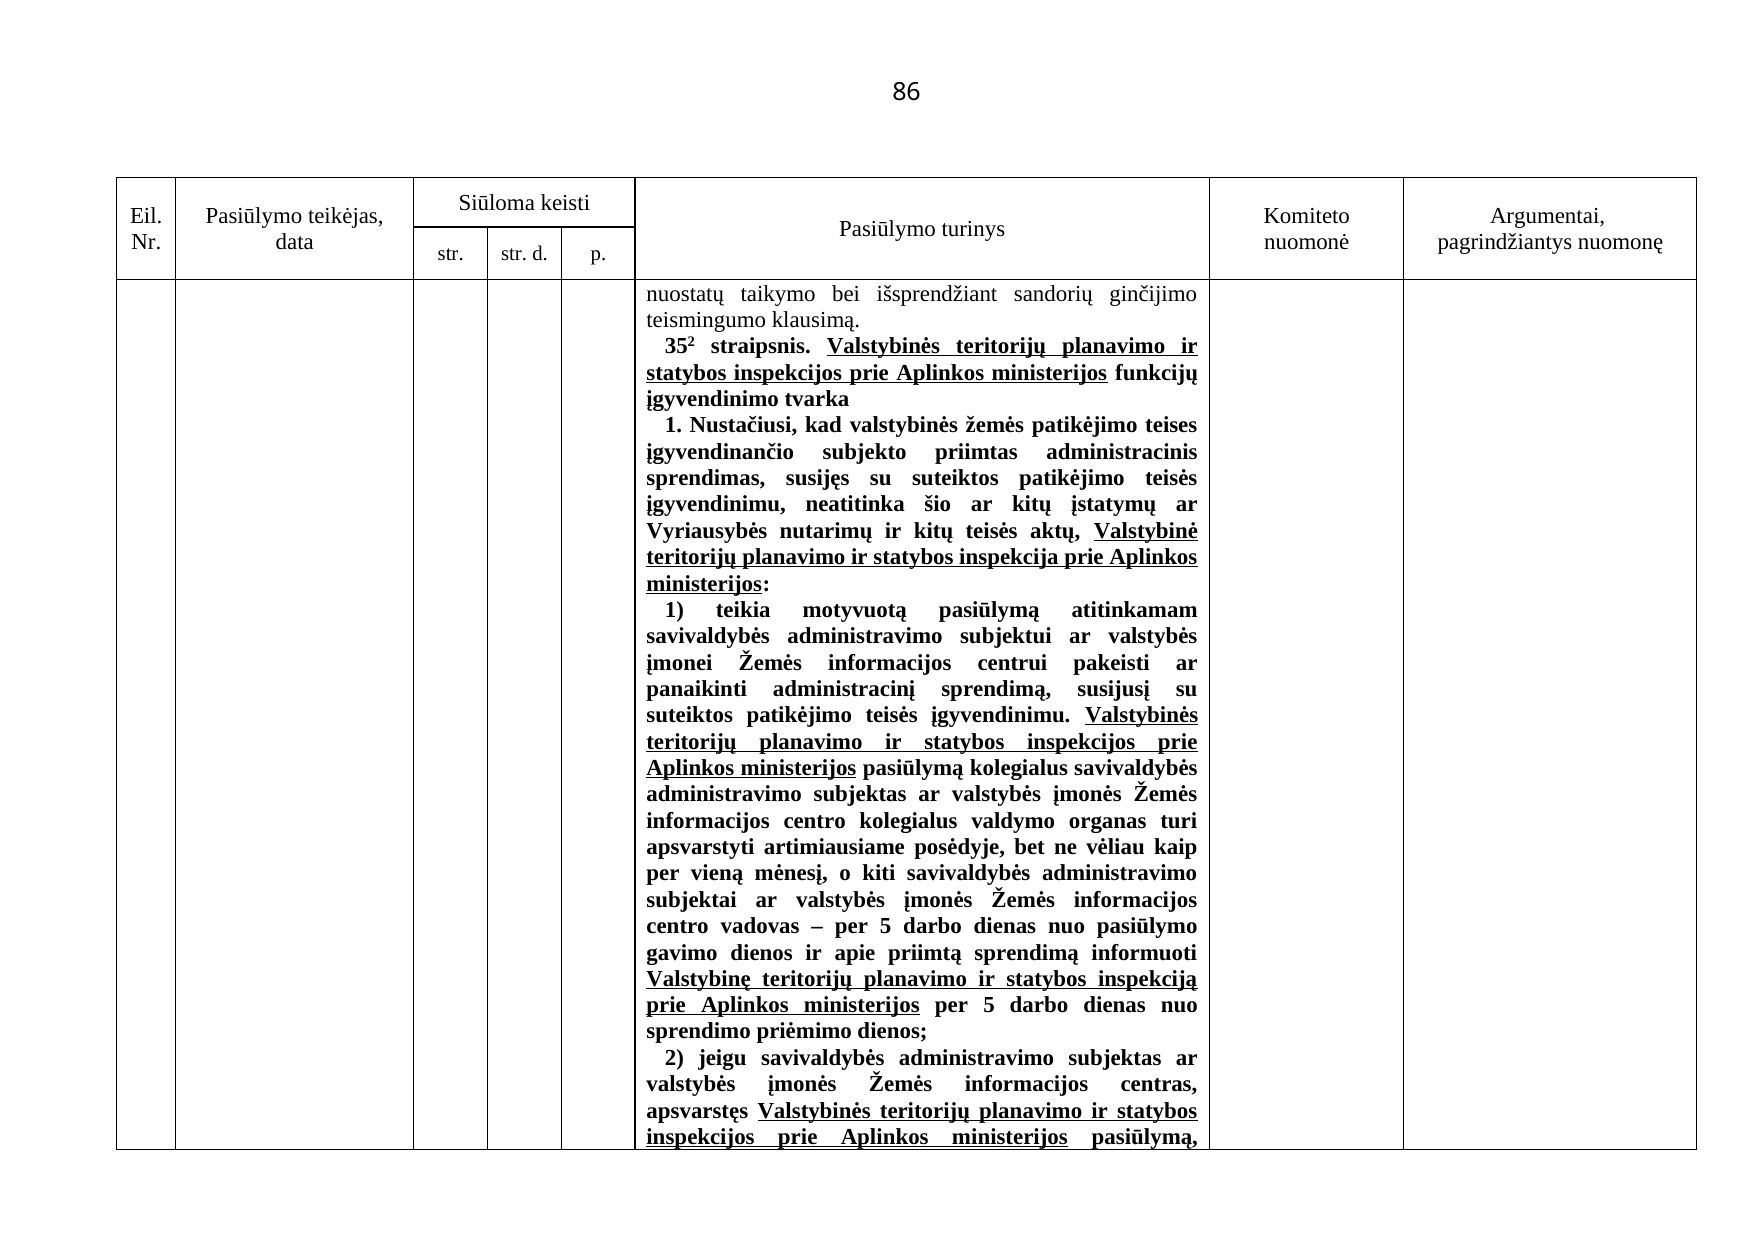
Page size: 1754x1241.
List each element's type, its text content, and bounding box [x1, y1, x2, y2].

table_cell str. d. [488, 228, 561, 279]
table_header Eil. Nr. [117, 178, 175, 279]
table_header Komiteto nuomonė [1210, 178, 1403, 279]
table_cell p. [562, 228, 634, 279]
table_cell [1210, 280, 1403, 1149]
table_header Argumentai, pagrindžiantys nuomonę [1404, 178, 1696, 279]
table_cell [488, 280, 561, 1149]
table_cell [562, 280, 634, 1149]
table_cell str. [414, 228, 487, 279]
table_cell [176, 280, 413, 1149]
table_header Pasiūlymo turinys [636, 178, 1209, 279]
table_cell [1404, 280, 1696, 1149]
table_cell nuostatų taikymo bei išsprendžiant sandorių ginčijimo teismingumo klausimą. 352 straipsnis. Valstybinės teritorijų planavimo ir statybos inspekcijos prie Aplinkos ministerijos funkcijų įgyvendinimo tvarka 1. Nustačiusi, kad valstybinės žemės patikėjimo teises įgyvendinančio subjekto priimtas administracinis sprendimas, susijęs su suteiktos patikėjimo teisės įgyvendinimu, neatitinka šio ar kitų įstatymų ar Vyriausybės nutarimų ir kitų teisės aktų, Valstybinė teritorijų planavimo ir statybos inspekcija prie Aplinkos ministerijos: 1) teikia motyvuotą pasiūlymą atitinkamam savivaldybės administravimo subjektui ar valstybės įmonei Žemės informacijos centrui pakeisti ar panaikinti administracinį sprendimą, susijusį su suteiktos patikėjimo teisės įgyvendinimu. Valstybinės teritorijų planavimo ir statybos inspekcijos prie Aplinkos ministerijos pasiūlymą kolegialus savivaldybės administravimo subjektas ar valstybės įmonės Žemės informacijos centro kolegialus valdymo organas turi apsvarstyti artimiausiame posėdyje, bet ne vėliau kaip per vieną mėnesį, o kiti savivaldybės administravimo subjektai ar valstybės įmonės Žemės informacijos centro vadovas – per 5 darbo dienas nuo pasiūlymo gavimo dienos ir apie priimtą sprendimą informuoti Valstybinę teritorijų planavimo ir statybos inspekciją prie Aplinkos ministerijos per 5 darbo dienas nuo sprendimo priėmimo dienos; 2) jeigu savivaldybės administravimo subjektas ar valstybės įmonės Žemės informacijos centras, apsvarstęs Valstybinės teritorijų planavimo ir statybos inspekcijos prie Aplinkos ministerijos pasiūlymą, [636, 280, 1209, 1149]
table_cell [414, 280, 487, 1149]
table_header Siūloma keisti [414, 178, 634, 226]
table_header Pasiūlymo teikėjas, data [176, 178, 413, 279]
table_cell [117, 280, 175, 1149]
